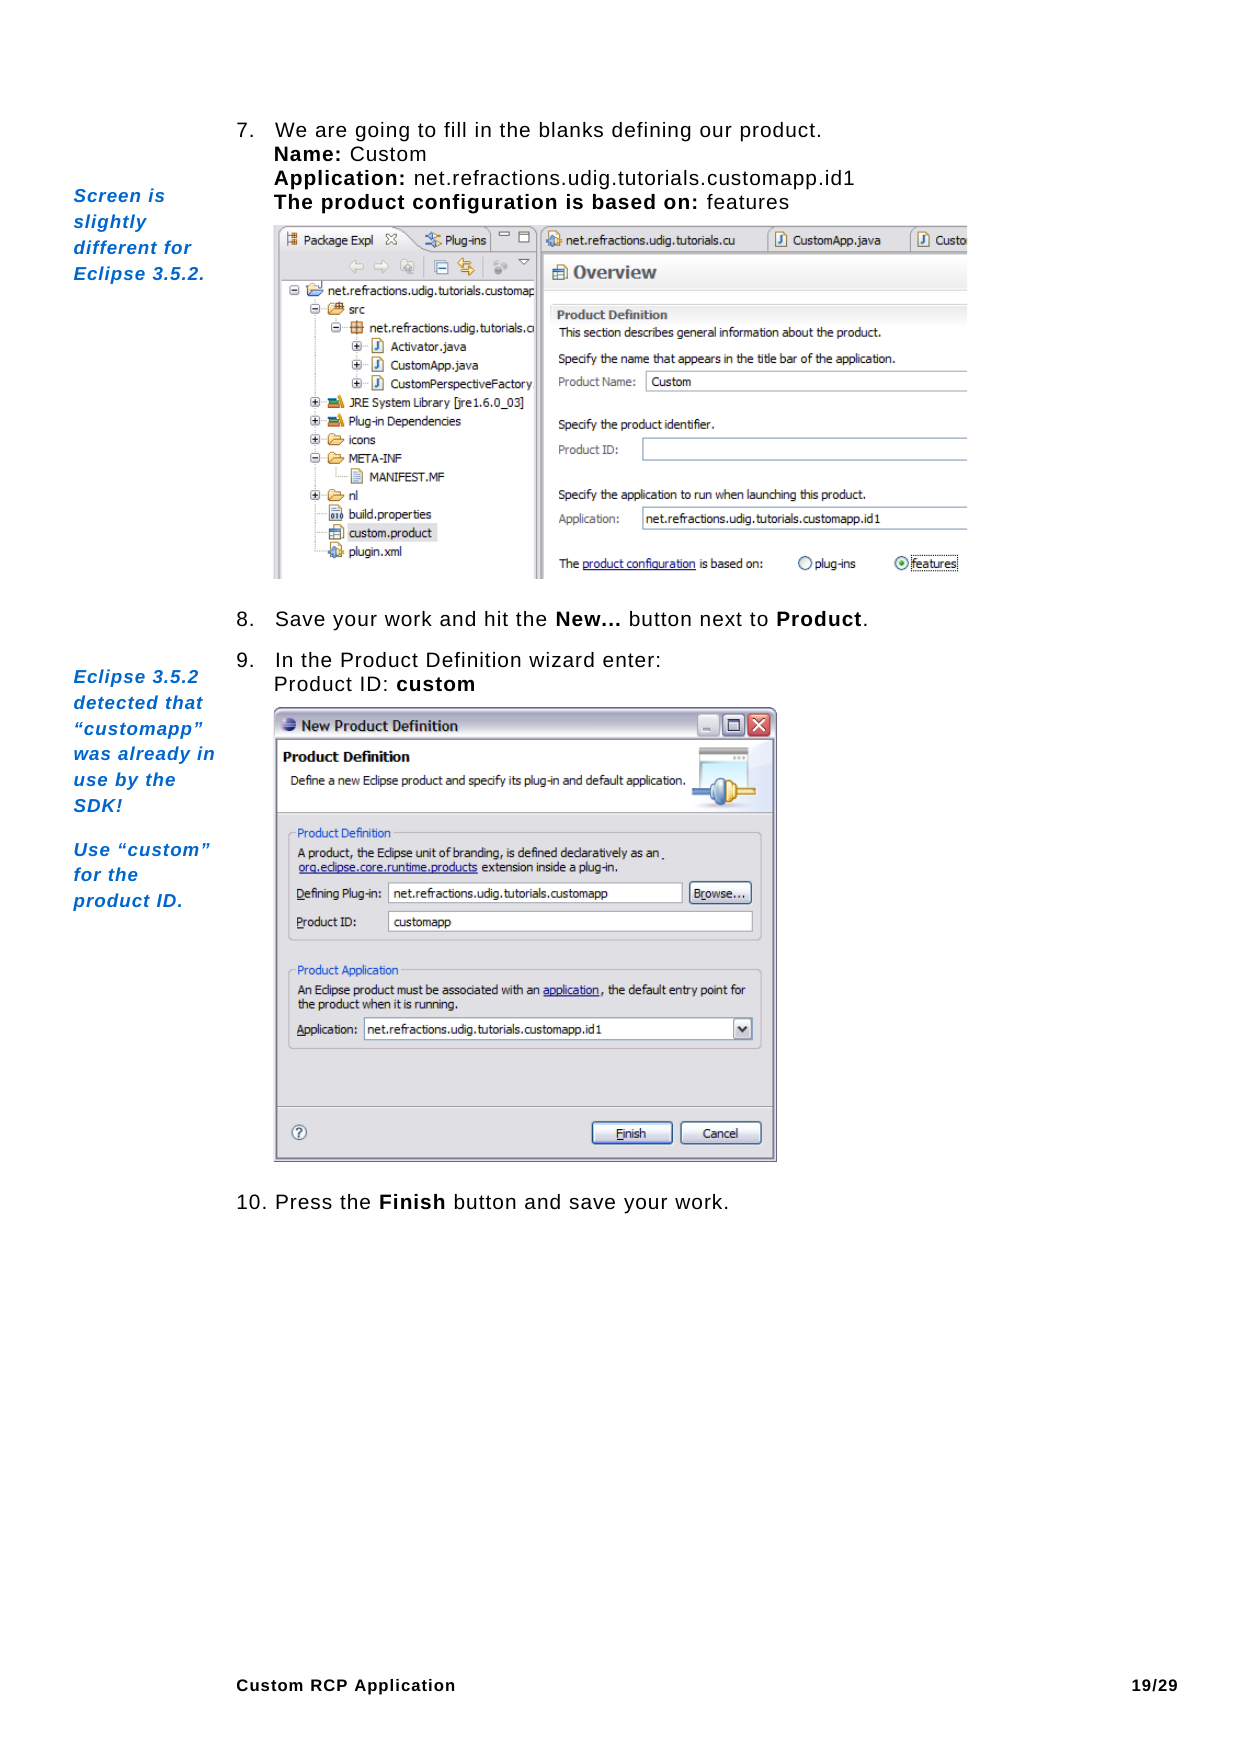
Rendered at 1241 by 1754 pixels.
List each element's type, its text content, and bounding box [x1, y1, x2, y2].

picture [273, 707, 777, 1162]
list Press the Finish button and save your work. [236, 1190, 1181, 1214]
list Eclipse 3.5.2 detected that “customapp” was already in use by the SDK! [73, 666, 220, 816]
picture [273, 225, 968, 579]
list Save your work and hit the New... button next to Product. [236, 607, 1181, 631]
list Use “custom” for the product ID. [73, 838, 220, 912]
list Screen is slightly different for Eclipse 3.5.2. [73, 185, 220, 284]
list In the Product Definition wizard enter: Product ID: custom [236, 648, 1181, 1173]
list We are going to fill in the blanks defining our product. Name: Custom Application: net.refractions.udig.tutorials.customapp.id1 The product configuration is based on: features [236, 118, 1181, 591]
